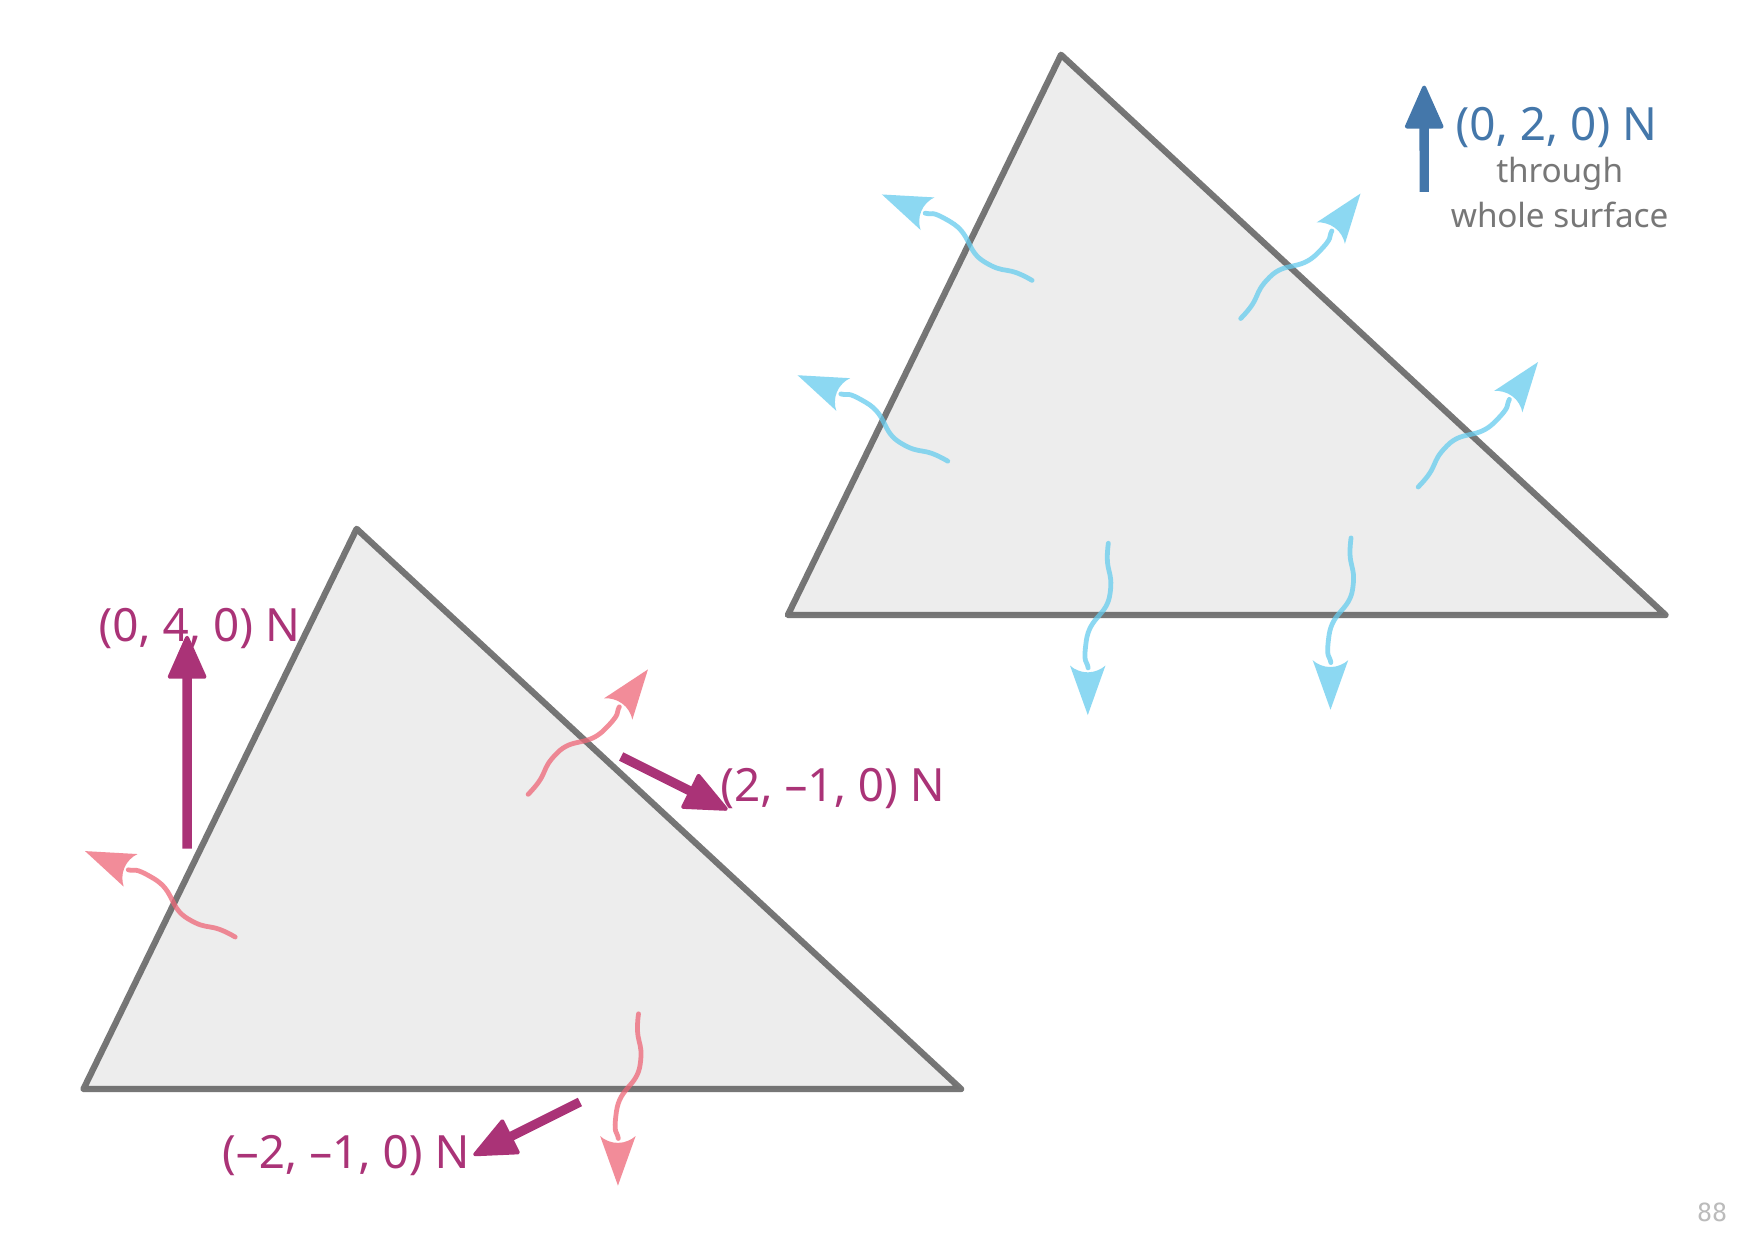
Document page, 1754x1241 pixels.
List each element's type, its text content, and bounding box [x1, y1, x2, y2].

text_box (0, 4, 0) N [83, 585, 309, 647]
text_box (–2, –1, 0) N [207, 1112, 478, 1174]
text_box [787, 54, 1666, 616]
text_box (0, 2, 0) N [1440, 83, 1666, 139]
text_box (2, –1, 0) N [705, 744, 954, 806]
text_box through whole surface [1435, 139, 1671, 221]
text_box [83, 528, 962, 1090]
